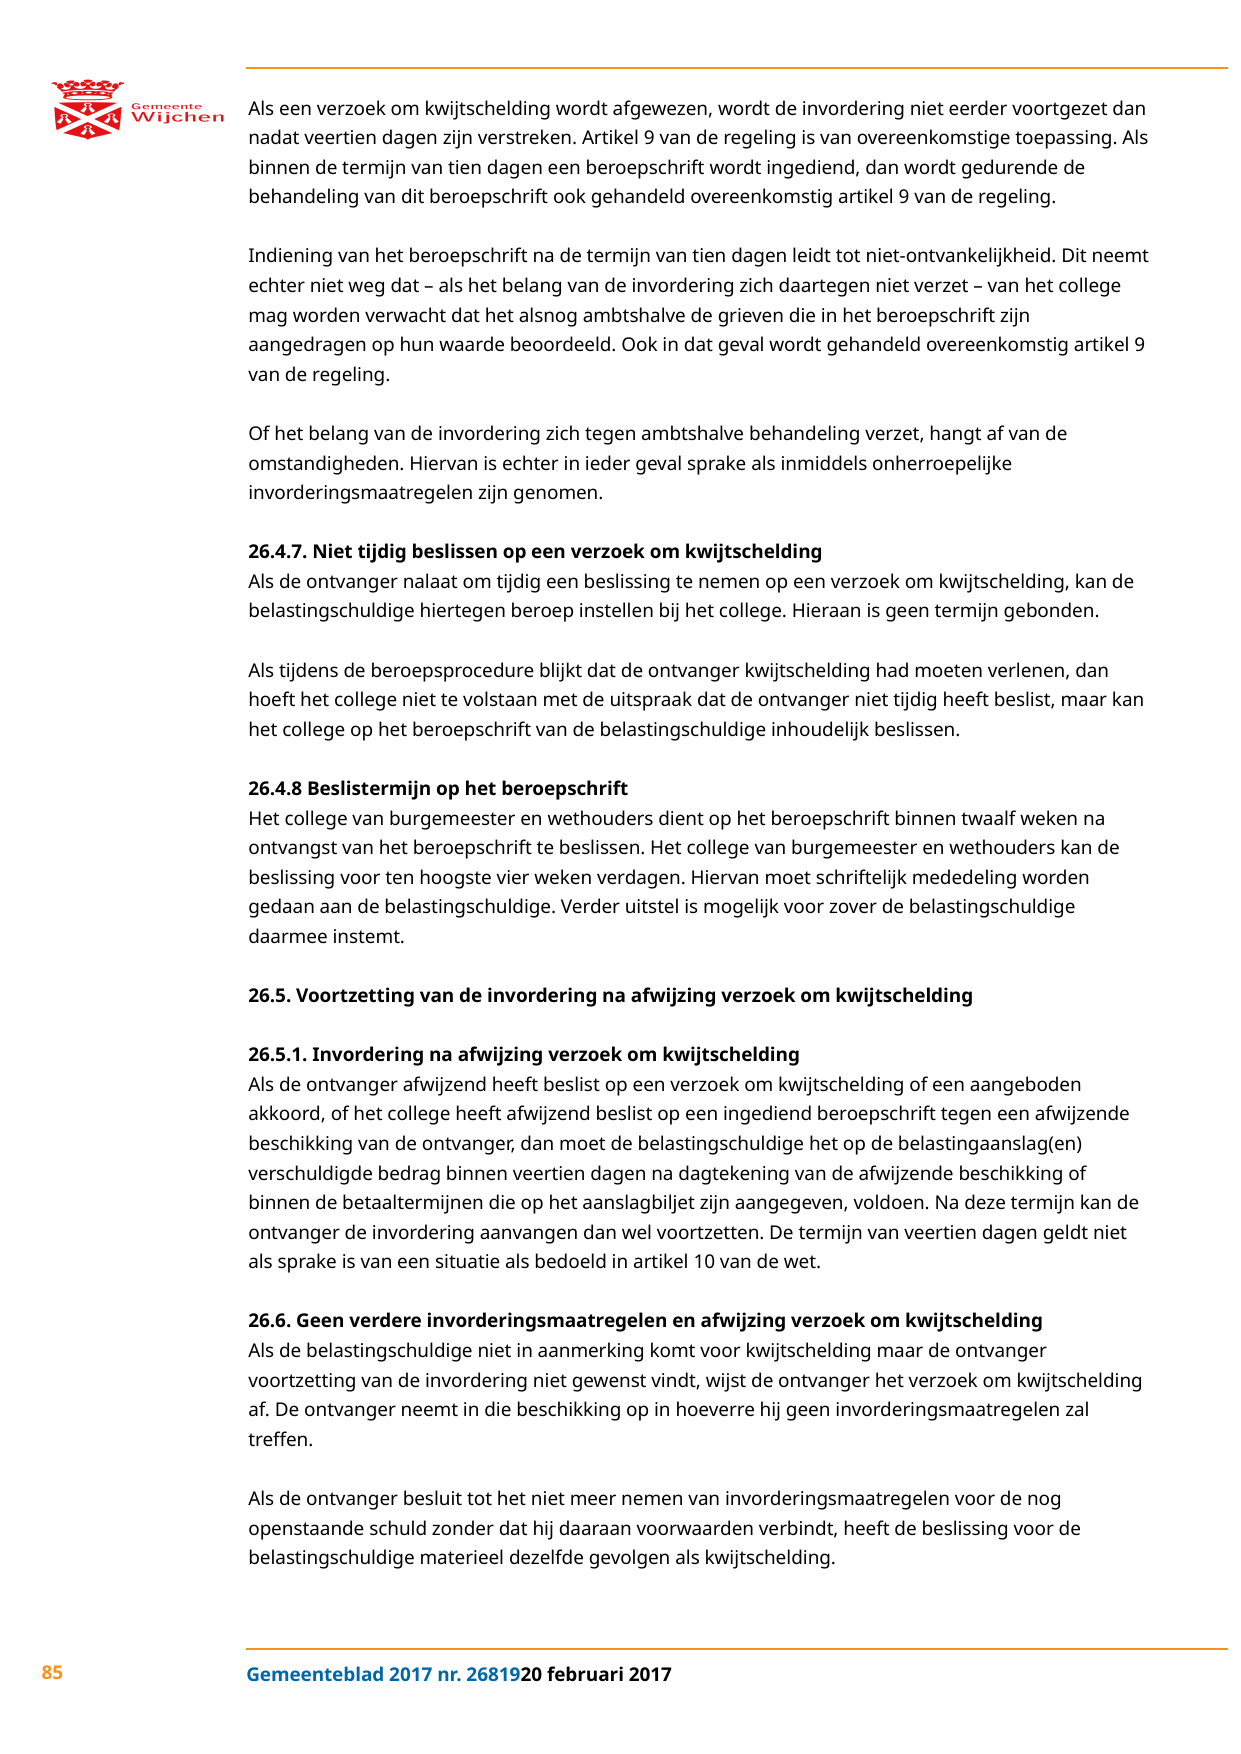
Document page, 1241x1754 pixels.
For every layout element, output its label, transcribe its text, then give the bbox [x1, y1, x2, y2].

text Als tijdens de beroepsprocedure blijkt dat de ontvanger kwijtschelding had moeten verlenen, dan hoeft het college niet te volstaan met de uitspraak dat de ontvanger niet tijdig heeft beslist, maar kan het college op het beroepschrift van de belastingschuldige inhoudelijk beslissen. [248, 657, 1152, 742]
text 26.4.7. Niet tijdig beslissen op een verzoek om kwijtschelding [248, 538, 1152, 564]
picture [41, 47, 231, 172]
text Als een verzoek om kwijtschelding wordt afgewezen, wordt de invordering niet eerder voortgezet dan nadat veertien dagen zijn verstreken. Artikel 9 van de regeling is van overeenkomstige toepassing. Als binnen de termijn van tien dagen een beroepschrift wordt ingediend, dan wordt gedurende de behandeling van dit beroepschrift ook gehandeld overeenkomstig artikel 9 van de regeling. [248, 95, 1152, 209]
text 26.6. Geen verdere invorderingsmaatregelen en afwijzing verzoek om kwijtschelding [248, 1308, 1152, 1333]
text Of het belang van de invordering zich tegen ambtshalve behandeling verzet, hangt af van de omstandigheden. Hiervan is echter in ieder geval sprake als inmiddels onherroepelijke invorderingsmaatregelen zijn genomen. [248, 420, 1152, 505]
text Als de ontvanger nalaat om tijdig een beslissing te nemen op een verzoek om kwijtschelding, kan de belastingschuldige hiertegen beroep instellen bij het college. Hieraan is geen termijn gebonden. [248, 568, 1152, 623]
text Het college van burgemeester en wethouders dient op het beroepschrift binnen twaalf weken na ontvangst van het beroepschrift te beslissen. Het college van burgemeester en wethouders kan de beslissing voor ten hoogste vier weken verdagen. Hiervan moet schriftelijk mededeling worden gedaan aan de belastingschuldige. Verder uitstel is mogelijk voor zover de belastingschuldige daarmee instemt. [248, 805, 1152, 949]
text Indiening van het beroepschrift na de termijn van tien dagen leidt tot niet-ontvankelijkheid. Dit neemt echter niet weg dat – als het belang van de invordering zich daartegen niet verzet – van het college mag worden verwacht dat het alsnog ambtshalve de grieven die in het beroepschrift zijn aangedragen op hun waarde beoordeeld. Ook in dat geval wordt gehandeld overeenkomstig artikel 9 van de regeling. [248, 243, 1152, 387]
text Als de belastingschuldige niet in aanmerking komt voor kwijtschelding maar de ontvanger voortzetting van de invordering niet gewenst vindt, wijst de ontvanger het verzoek om kwijtschelding af. De ontvanger neemt in die beschikking op in hoeverre hij geen invorderingsmaatregelen zal treffen. [248, 1337, 1152, 1452]
text Als de ontvanger besluit tot het niet meer nemen van invorderingsmaatregelen voor de nog openstaande schuld zonder dat hij daaraan voorwaarden verbindt, heeft de beslissing voor de belastingschuldige materieel dezelfde gevolgen als kwijtschelding. [248, 1485, 1152, 1570]
text 26.5. Voortzetting van de invordering na afwijzing verzoek om kwijtschelding [248, 982, 1152, 1008]
text 26.5.1. Invordering na afwijzing verzoek om kwijtschelding [248, 1041, 1152, 1067]
text 26.4.8 Beslistermijn op het beroepschrift [248, 775, 1152, 801]
text Als de ontvanger afwijzend heeft beslist op een verzoek om kwijtschelding of een aangeboden akkoord, of het college heeft afwijzend beslist op een ingediend beroepschrift tegen een afwijzende beschikking van de ontvanger, dan moet de belastingschuldige het op de belastingaanslag(en) verschuldigde bedrag binnen veertien dagen na dagtekening van de afwijzende beschikking of binnen de betaaltermijnen die op het aanslagbiljet zijn aangegeven, voldoen. Na deze termijn kan de ontvanger de invordering aanvangen dan wel voortzetten. De termijn van veertien dagen geldt niet als sprake is van een situatie als bedoeld in artikel 10 van de wet. [248, 1071, 1152, 1274]
